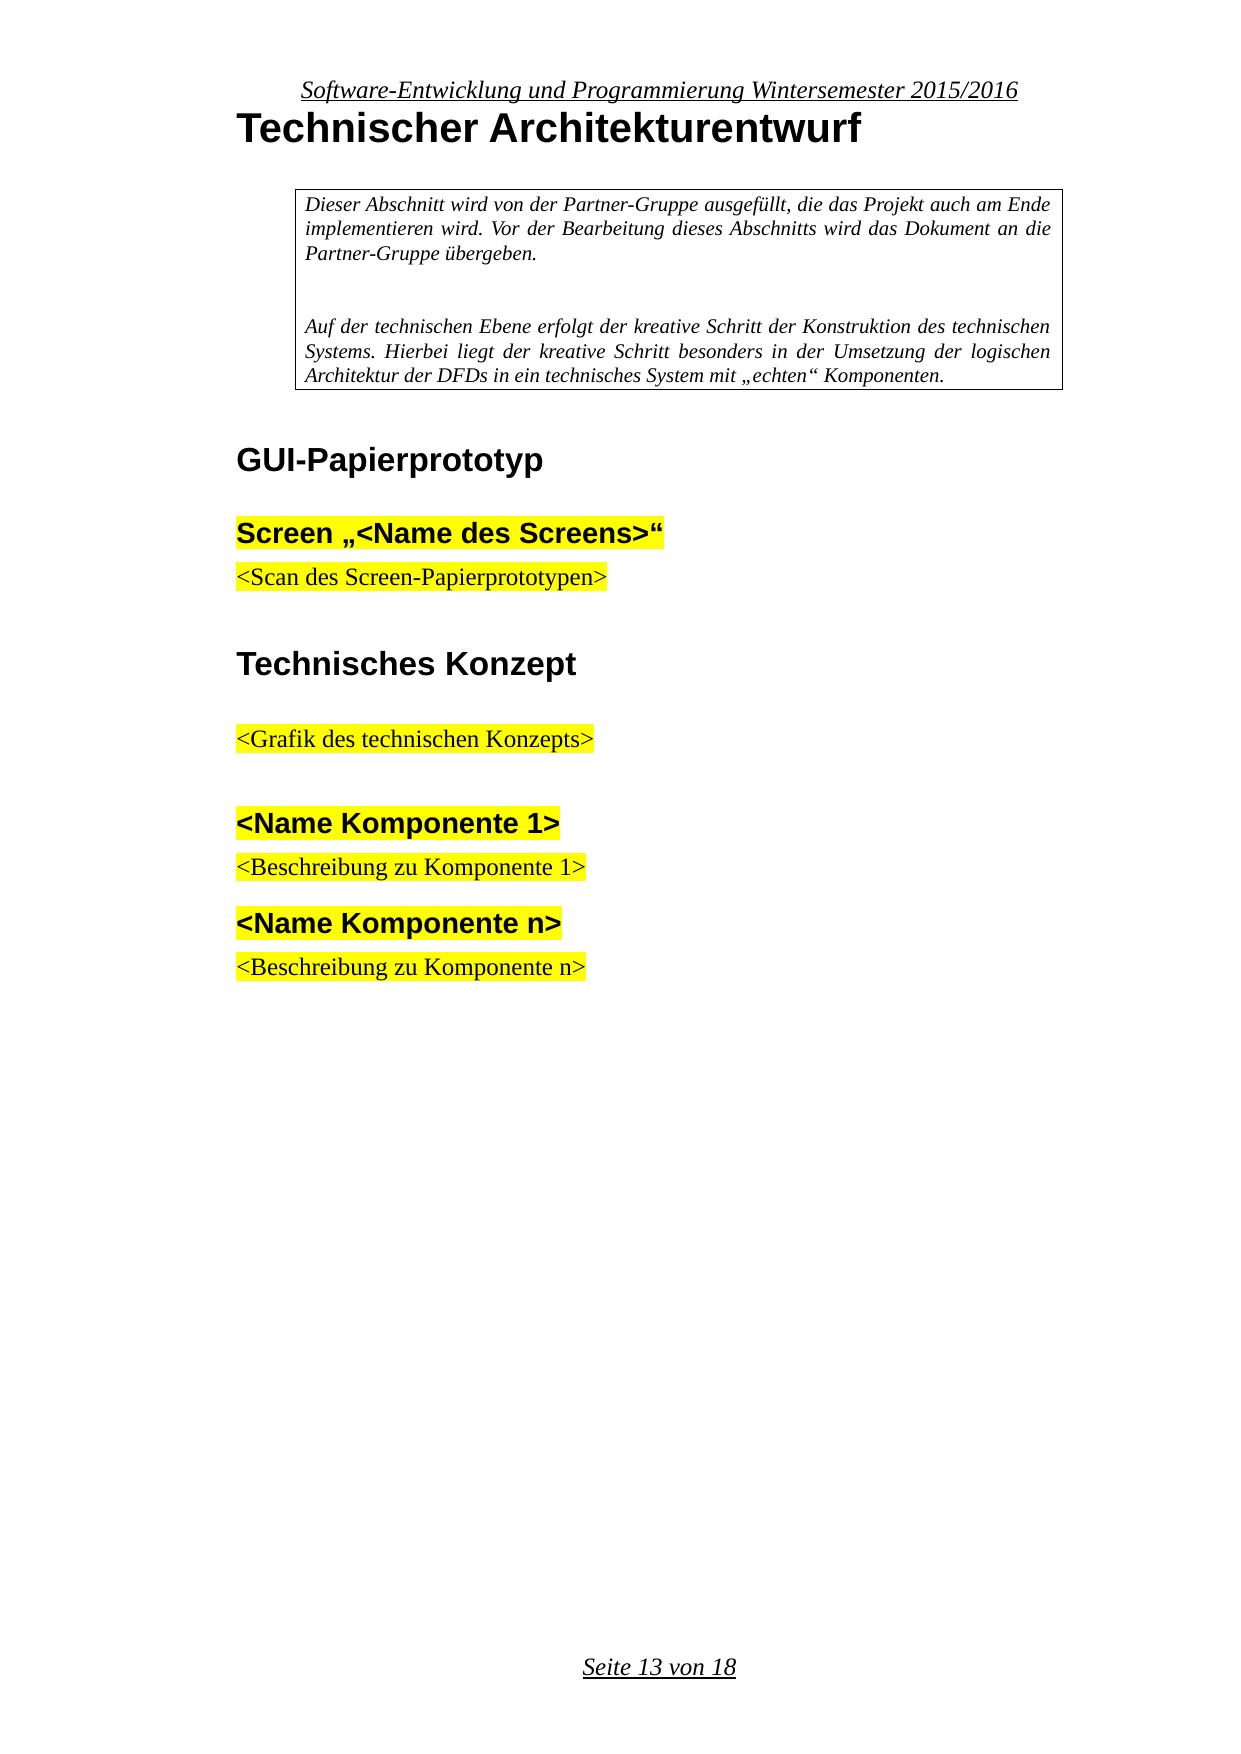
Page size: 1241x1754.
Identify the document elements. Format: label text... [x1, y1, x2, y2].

subtitle Technischer Architekturentwurf [236, 104, 1122, 152]
text <Scan des Screen-Papierprototypen> [236, 562, 1122, 591]
text <Beschreibung zu Komponente 1> [236, 852, 1122, 881]
text Auf der technischen Ebene erfolgt der kreative Schritt der Konstruktion des technischen Systems. Hierbei liegt der kreative Schritt besonders in der Umsetzung der logischen Architektur der DFDs in ein technisches System mit „echten“ Komponenten. [296, 311, 1062, 389]
subtitle Technisches Konzept [236, 644, 1122, 683]
text <Beschreibung zu Komponente n> [236, 952, 1122, 981]
text <Grafik des technischen Konzepts> [236, 724, 1122, 753]
subtitle <Name Komponente n> [236, 906, 1122, 940]
subtitle <Name Komponente 1> [236, 806, 1122, 840]
subtitle Screen „<Name des Screens>“ [236, 516, 1122, 549]
text Dieser Abschnitt wird von der Partner-Gruppe ausgefüllt, die das Projekt auch am Ende implementieren wird. Vor der Bearbeitung dieses Abschnitts wird das Dokument an die Partner-Gruppe übergeben. [296, 190, 1062, 264]
subtitle GUI-Papierprototyp [236, 440, 1122, 478]
